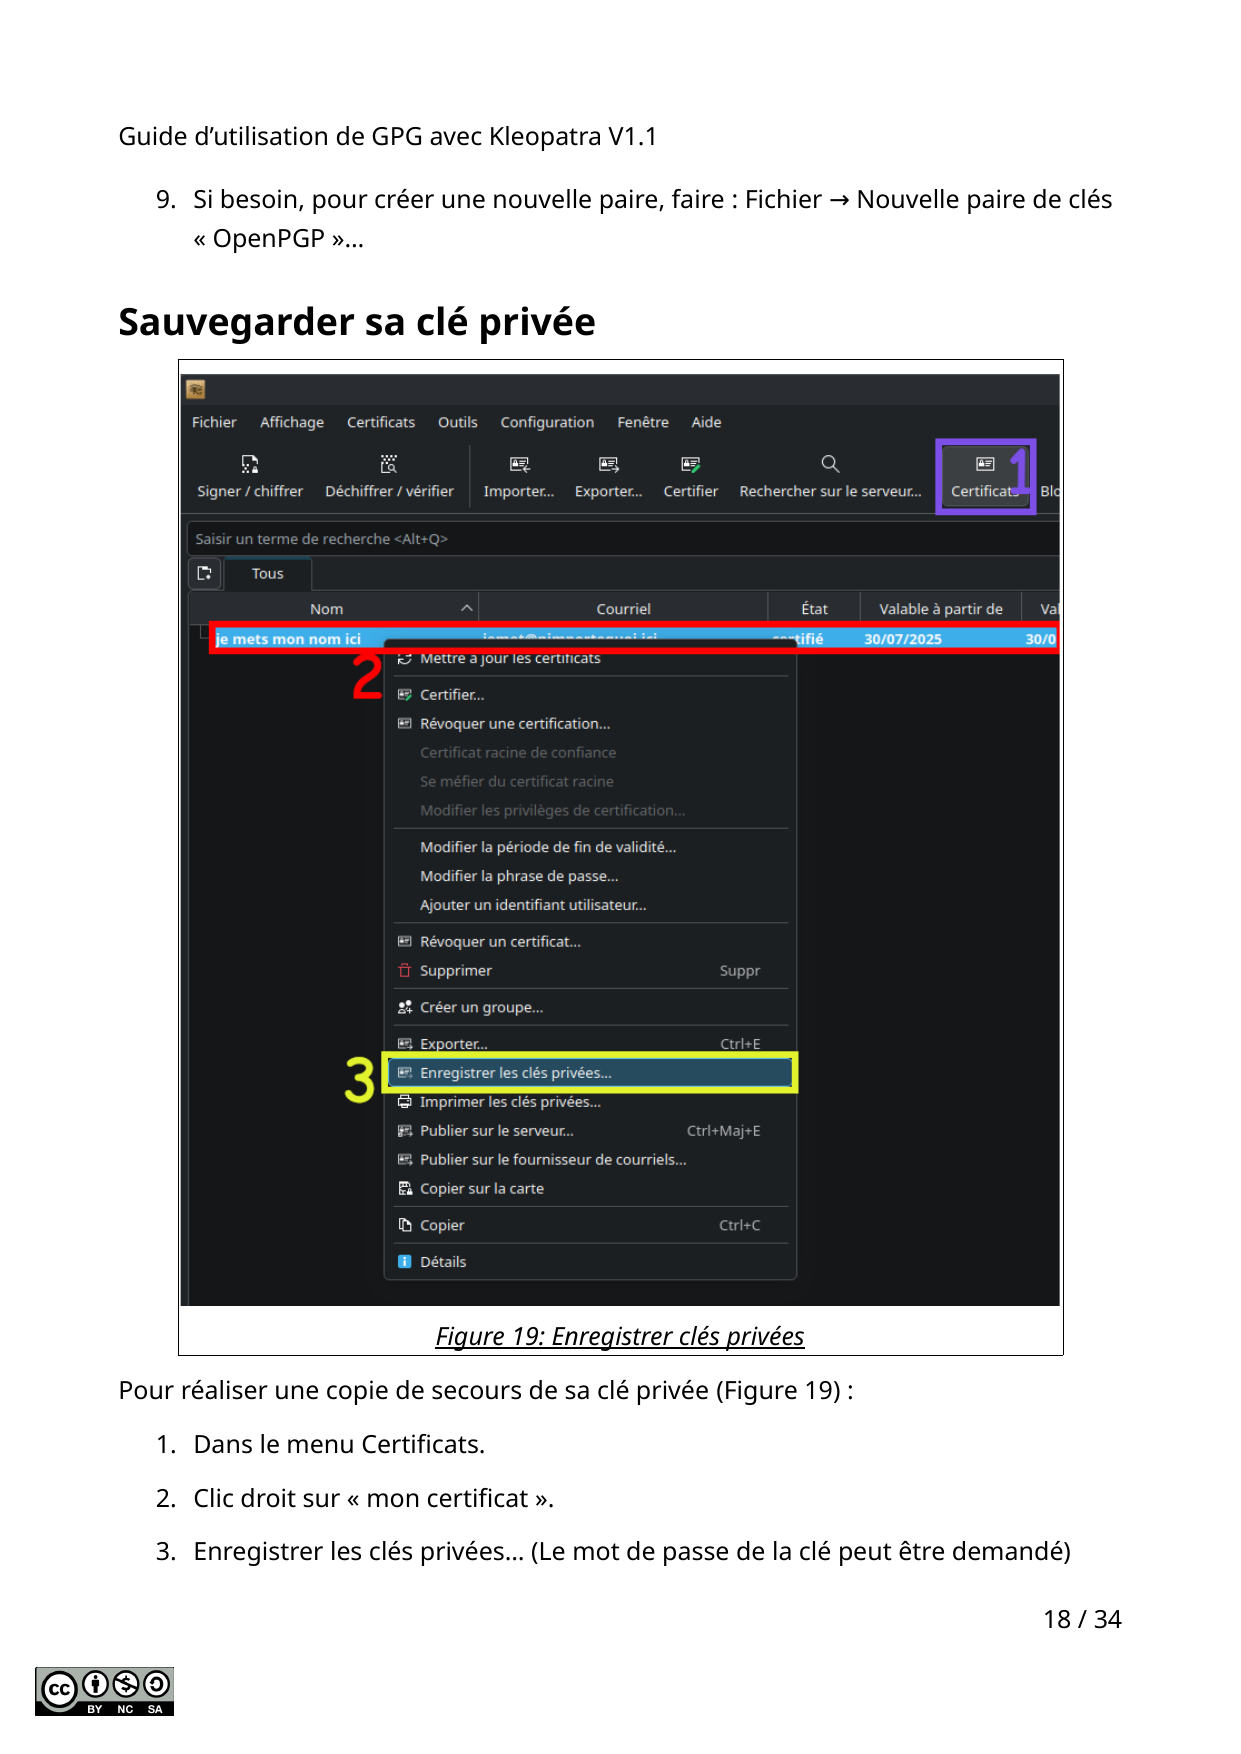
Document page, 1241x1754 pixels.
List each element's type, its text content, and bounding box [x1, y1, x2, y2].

text Figure 19: Enregistrer clés privées [181, 1306, 1060, 1352]
list Clic droit sur « mon certificat ». [156, 1480, 1122, 1514]
text Pour réaliser une copie de secours de sa clé privée (Figure 19) : [118, 359, 1122, 1407]
picture [180, 374, 1060, 1306]
list Enregistrer les clés privées… (Le mot de passe de la clé peut être demandé) [156, 1534, 1122, 1568]
picture [35, 1667, 174, 1716]
list Dans le menu Certificats. [156, 1427, 1122, 1461]
subtitle Sauvegarder sa clé privée [118, 295, 1122, 346]
list Si besoin, pour créer une nouvelle paire, faire : Fichier → Nouvelle paire de clés « OpenPGP »… [156, 182, 1122, 255]
